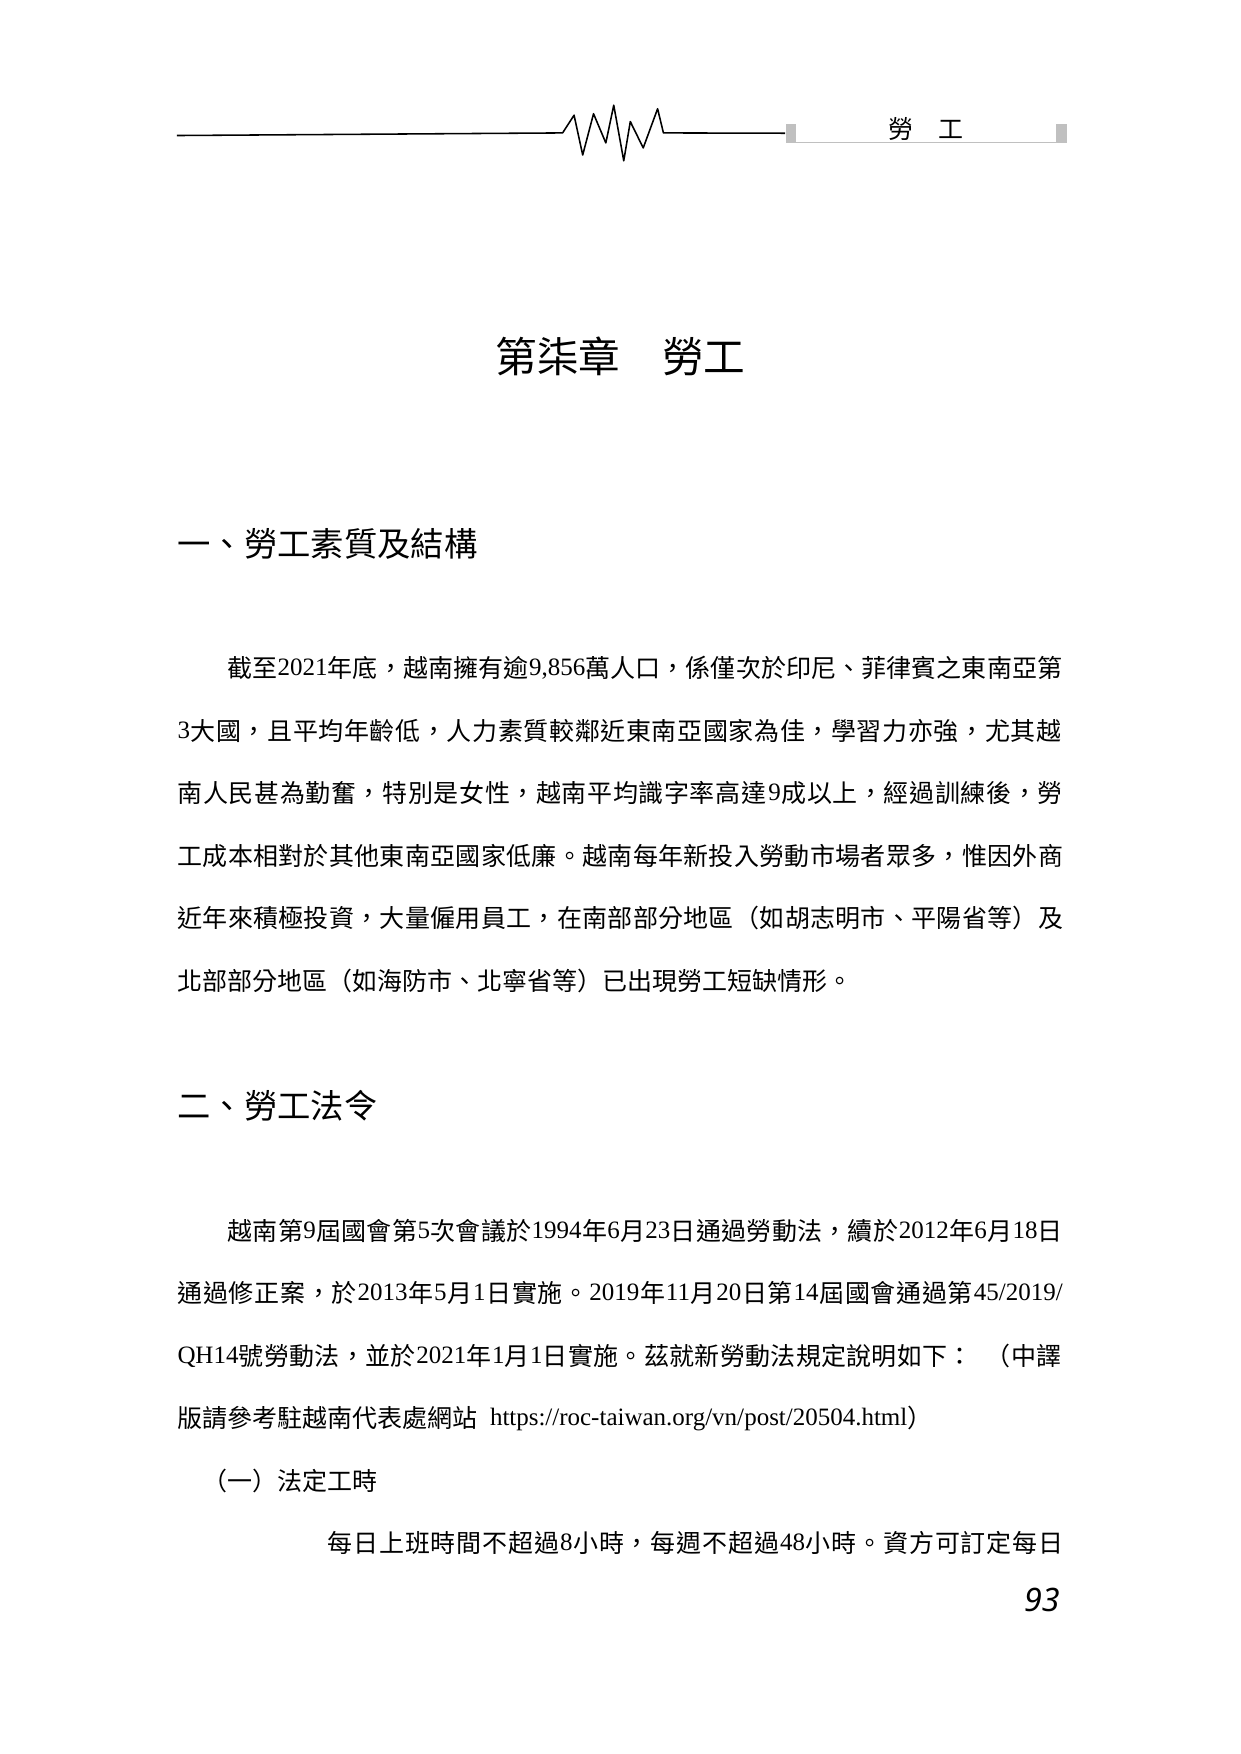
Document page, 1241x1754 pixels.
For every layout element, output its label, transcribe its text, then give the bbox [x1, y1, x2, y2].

text 越南第9屆國會第5次會議於1994年6月23日通過勞動法，續於2012年6月18日通過修正案，於2013年5月1日實施。2019年11月20日第14屆國會通過第45/2019/QH14號勞動法，並於2021年1月1日實施。茲就新勞動法規定說明如下： （中譯版請參考駐越南代表處網站 https://roc-taiwan.org/vn/post/20504.html） [177, 1188, 1063, 1438]
text 截至2021年底，越南擁有逾9,856萬人口，係僅次於印尼、菲律賓之東南亞第3大國，且平均年齡低，人力素質較鄰近東南亞國家為佳，學習力亦強，尤其越南人民甚為勤奮，特別是女性，越南平均識字率高達9成以上，經過訓練後，勞工成本相對於其他東南亞國家低廉。越南每年新投入勞動市場者眾多，惟因外商近年來積極投資，大量僱用員工，在南部部分地區（如胡志明市、平陽省等）及北部部分地區（如海防市、北寧省等）已出現勞工短缺情形。 [177, 625, 1063, 1000]
text 每日上班時間不超過8小時，每週不超過48小時。資方可訂定每日 [277, 1500, 1063, 1563]
text 二、勞工法令 [177, 1063, 1063, 1125]
text （一）法定工時 [202, 1438, 1063, 1500]
text 一、勞工素質及結構 [177, 500, 1063, 563]
text 第柒章 勞工 [177, 313, 1063, 375]
